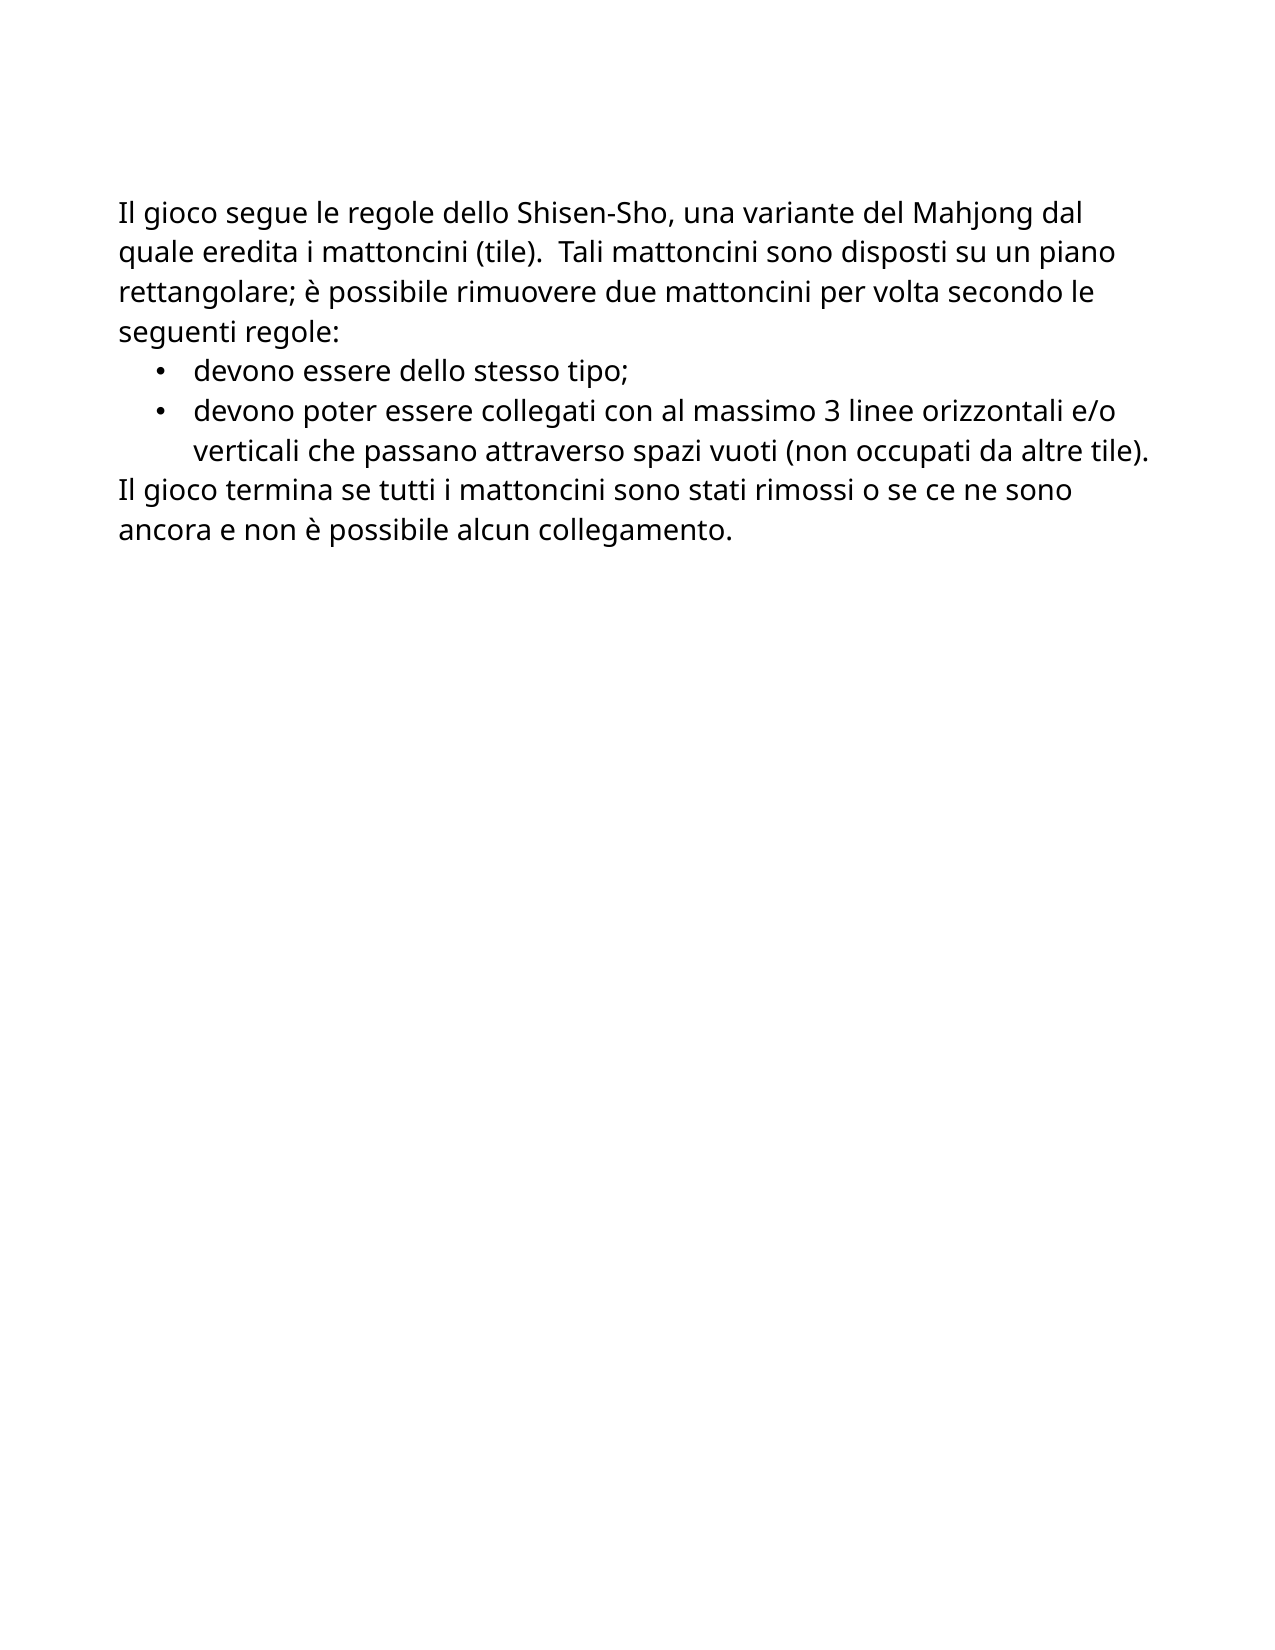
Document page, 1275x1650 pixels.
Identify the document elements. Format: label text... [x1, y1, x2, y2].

text Il gioco termina se tutti i mattoncini sono stati rimossi o se ce ne sono ancora e non è possibile alcun collegamento. [118, 470, 1157, 549]
list devono essere dello stesso tipo; [156, 351, 1157, 390]
list devono poter essere collegati con al massimo 3 linee orizzontali e/o verticali che passano attraverso spazi vuoti (non occupati da altre tile). [156, 390, 1157, 470]
text Il gioco segue le regole dello Shisen-Sho, una variante del Mahjong dal quale eredita i mattoncini (tile). Tali mattoncini sono disposti su un piano rettangolare; è possibile rimuovere due mattoncini per volta secondo le seguenti regole: [118, 192, 1157, 351]
